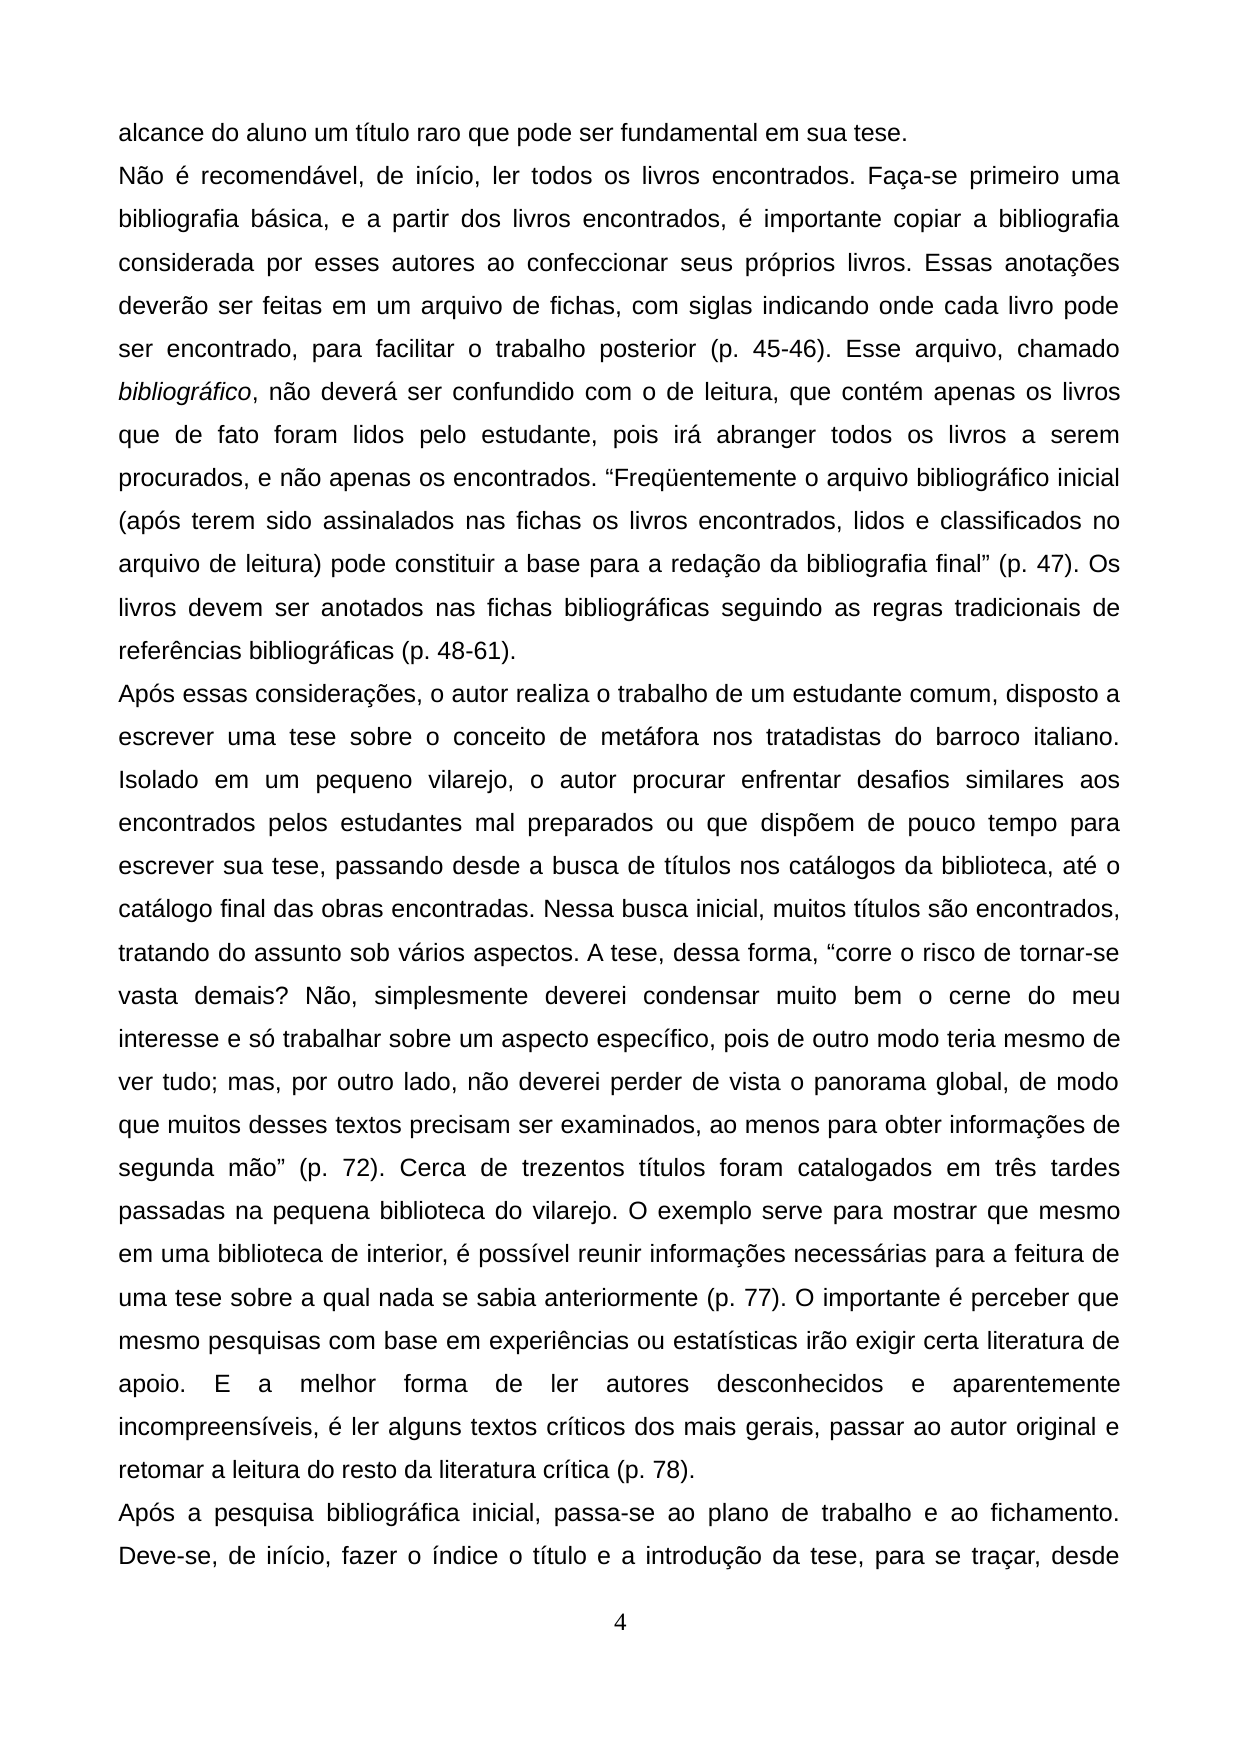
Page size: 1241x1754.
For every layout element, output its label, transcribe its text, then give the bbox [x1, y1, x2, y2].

text alcance do aluno um título raro que pode ser fundamental em sua tese. [118, 118, 1122, 147]
text Após essas considerações, o autor realiza o trabalho de um estudante comum, disposto a escrever uma tese sobre o conceito de metáfora nos tratadistas do barroco italiano. Isolado em um pequeno vilarejo, o autor procurar enfrentar desafios similares aos encontrados pelos estudantes mal preparados ou que dispõem de pouco tempo para escrever sua tese, passando desde a busca de títulos nos catálogos da biblioteca, até o catálogo final das obras encontradas. Nessa busca inicial, muitos títulos são encontrados, tratando do assunto sob vários aspectos. A tese, dessa forma, “corre o risco de tornar-se vasta demais? Não, simplesmente deverei condensar muito bem o cerne do meu interesse e só trabalhar sobre um aspecto específico, pois de outro modo teria mesmo de ver tudo; mas, por outro lado, não deverei perder de vista o panorama global, de modo que muitos desses textos precisam ser examinados, ao menos para obter informações de segunda mão” (p. 72). Cerca de trezentos títulos foram catalogados em três tardes passadas na pequena biblioteca do vilarejo. O exemplo serve para mostrar que mesmo em uma biblioteca de interior, é possível reunir informações necessárias para a feitura de uma tese sobre a qual nada se sabia anteriormente (p. 77). O importante é perceber que mesmo pesquisas com base em experiências ou estatísticas irão exigir certa literatura de apoio. E a melhor forma de ler autores desconhecidos e aparentemente incompreensíveis, é ler alguns textos críticos dos mais gerais, passar ao autor original e retomar a leitura do resto da literatura crítica (p. 78). [118, 679, 1122, 1484]
text Não é recomendável, de início, ler todos os livros encontrados. Faça-se primeiro uma bibliografia básica, e a partir dos livros encontrados, é importante copiar a bibliografia considerada por esses autores ao confeccionar seus próprios livros. Essas anotações deverão ser feitas em um arquivo de fichas, com siglas indicando onde cada livro pode ser encontrado, para facilitar o trabalho posterior (p. 45-46). Esse arquivo, chamado bibliográfico, não deverá ser confundido com o de leitura, que contém apenas os livros que de fato foram lidos pelo estudante, pois irá abranger todos os livros a serem procurados, e não apenas os encontrados. “Freqüentemente o arquivo bibliográfico inicial (após terem sido assinalados nas fichas os livros encontrados, lidos e classificados no arquivo de leitura) pode constituir a base para a redação da bibliografia final” (p. 47). Os livros devem ser anotados nas fichas bibliográficas seguindo as regras tradicionais de referências bibliográficas (p. 48-61). [118, 161, 1122, 664]
text Após a pesquisa bibliográfica inicial, passa-se ao plano de trabalho e ao fichamento. Deve-se, de início, fazer o índice o título e a introdução da tese, para se traçar, desde [118, 1498, 1122, 1570]
